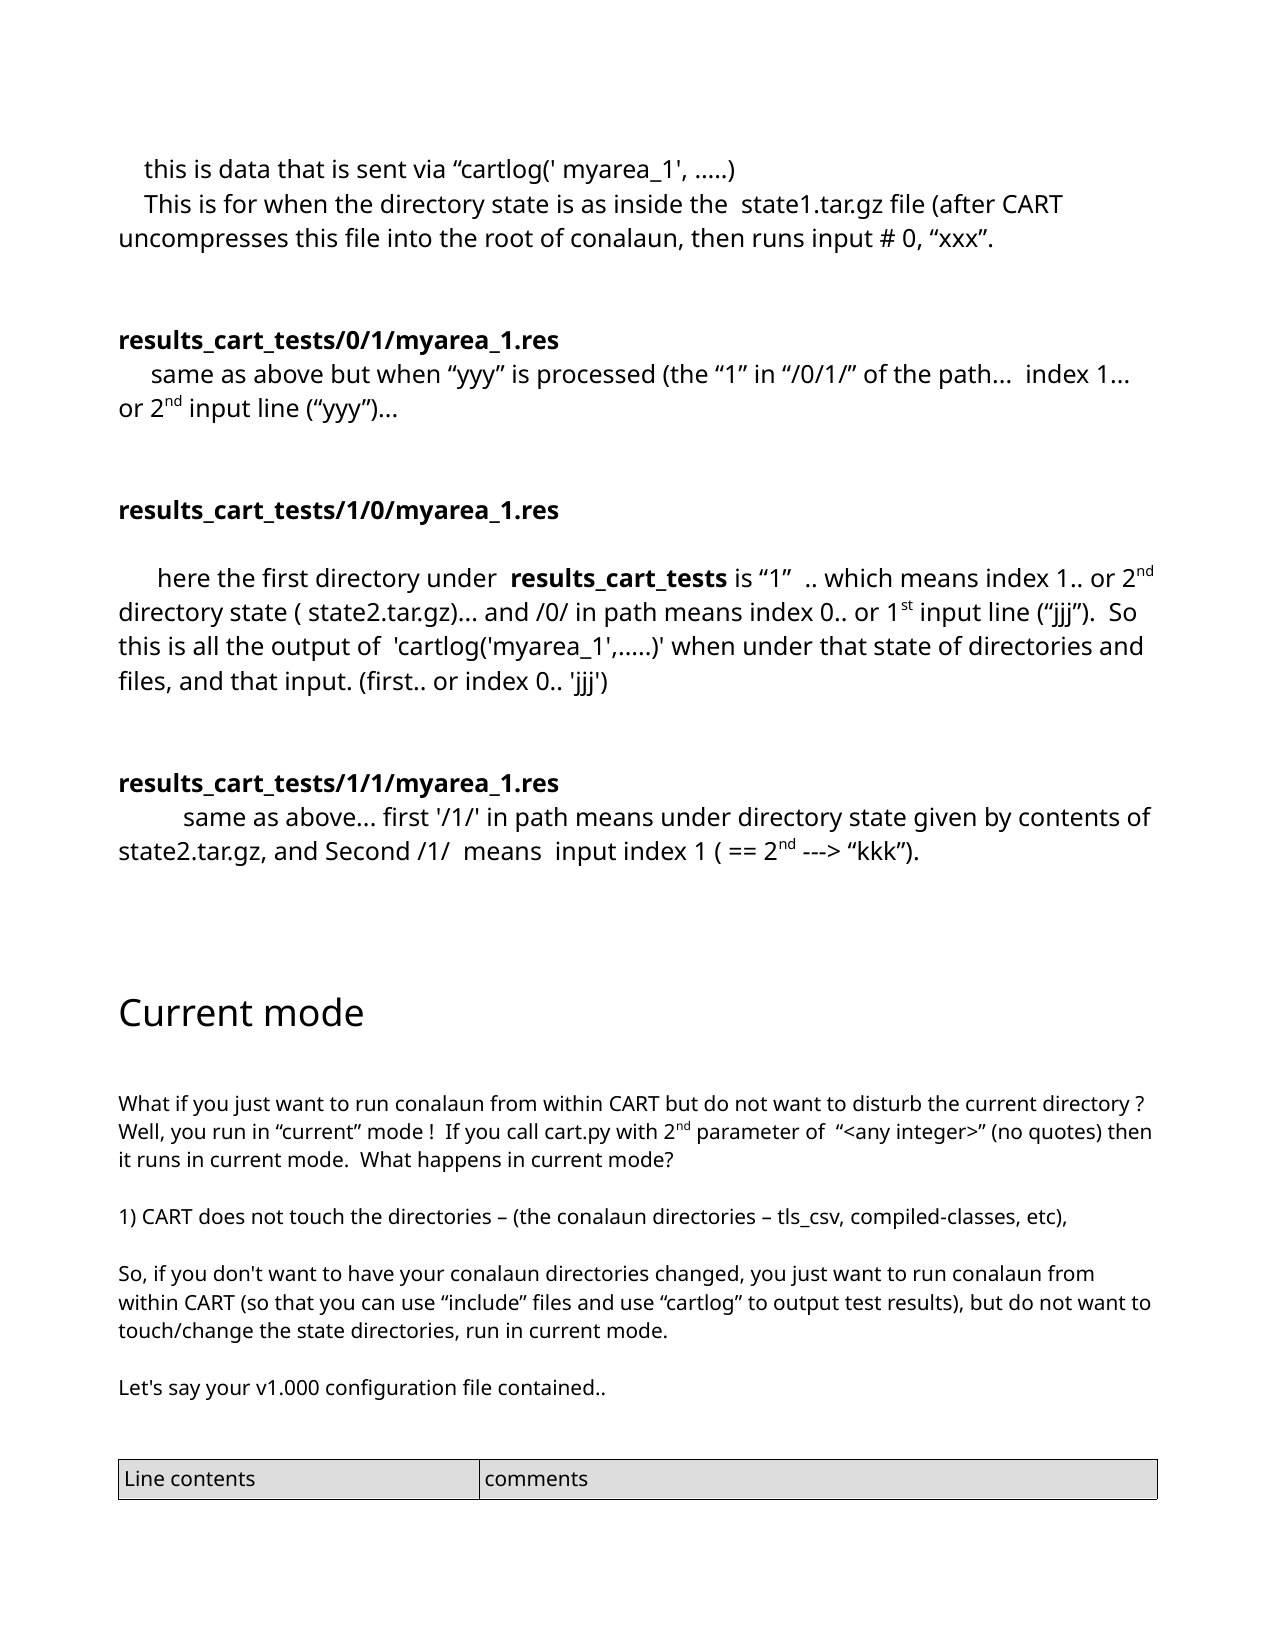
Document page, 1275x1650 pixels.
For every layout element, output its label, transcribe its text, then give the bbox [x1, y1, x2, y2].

text results_cart_tests/1/0/myarea_1.res [118, 493, 1157, 527]
text same as above... first '/1/' in path means under directory state given by contents of state2.tar.gz, and Second /1/ means input index 1 ( == 2nd ---> “kkk”). [118, 799, 1157, 867]
text here the first directory under results_cart_tests is “1” .. which means index 1.. or 2nd directory state ( state2.tar.gz)... and /0/ in path means index 0.. or 1st input line (“jjj”). So this is all the output of 'cartlog('myarea_1',.....)' when under that state of directories and files, and that input. (first.. or index 0.. 'jjj') [118, 561, 1157, 697]
text What if you just want to run conalaun from within CART but do not want to disturb the current directory ? Well, you run in “current” mode ! If you call cart.py with 2nd parameter of “<any integer>” (no quotes) then it runs in current mode. What happens in current mode? 1) CART does not touch the directories – (the conalaun directories – tls_csv, compiled-classes, etc), So, if you don't want to have your conalaun directories changed, you just want to run conalaun from within CART (so that you can use “include” files and use “cartlog” to output test results), but do not want to touch/change the state directories, run in current mode. [118, 1089, 1157, 1345]
text Current mode [118, 987, 1157, 1038]
text results_cart_tests/1/1/myarea_1.res [118, 765, 1157, 799]
text Let's say your v1.000 configuration file contained.. [118, 1373, 1157, 1402]
table_header Line contents [119, 1460, 479, 1498]
text This is for when the directory state is as inside the state1.tar.gz file (after CART uncompresses this file into the root of conalaun, then runs input # 0, “xxx”. [118, 186, 1157, 254]
text results_cart_tests/0/1/myarea_1.res [118, 322, 1157, 357]
text same as above but when “yyy” is processed (the “1” in “/0/1/” of the path... index 1... or 2nd input line (“yyy”)... [118, 357, 1157, 425]
text this is data that is sent via “cartlog(' myarea_1', …..) [118, 152, 1157, 186]
text [118, 118, 1157, 152]
table_header comments [480, 1460, 1157, 1498]
